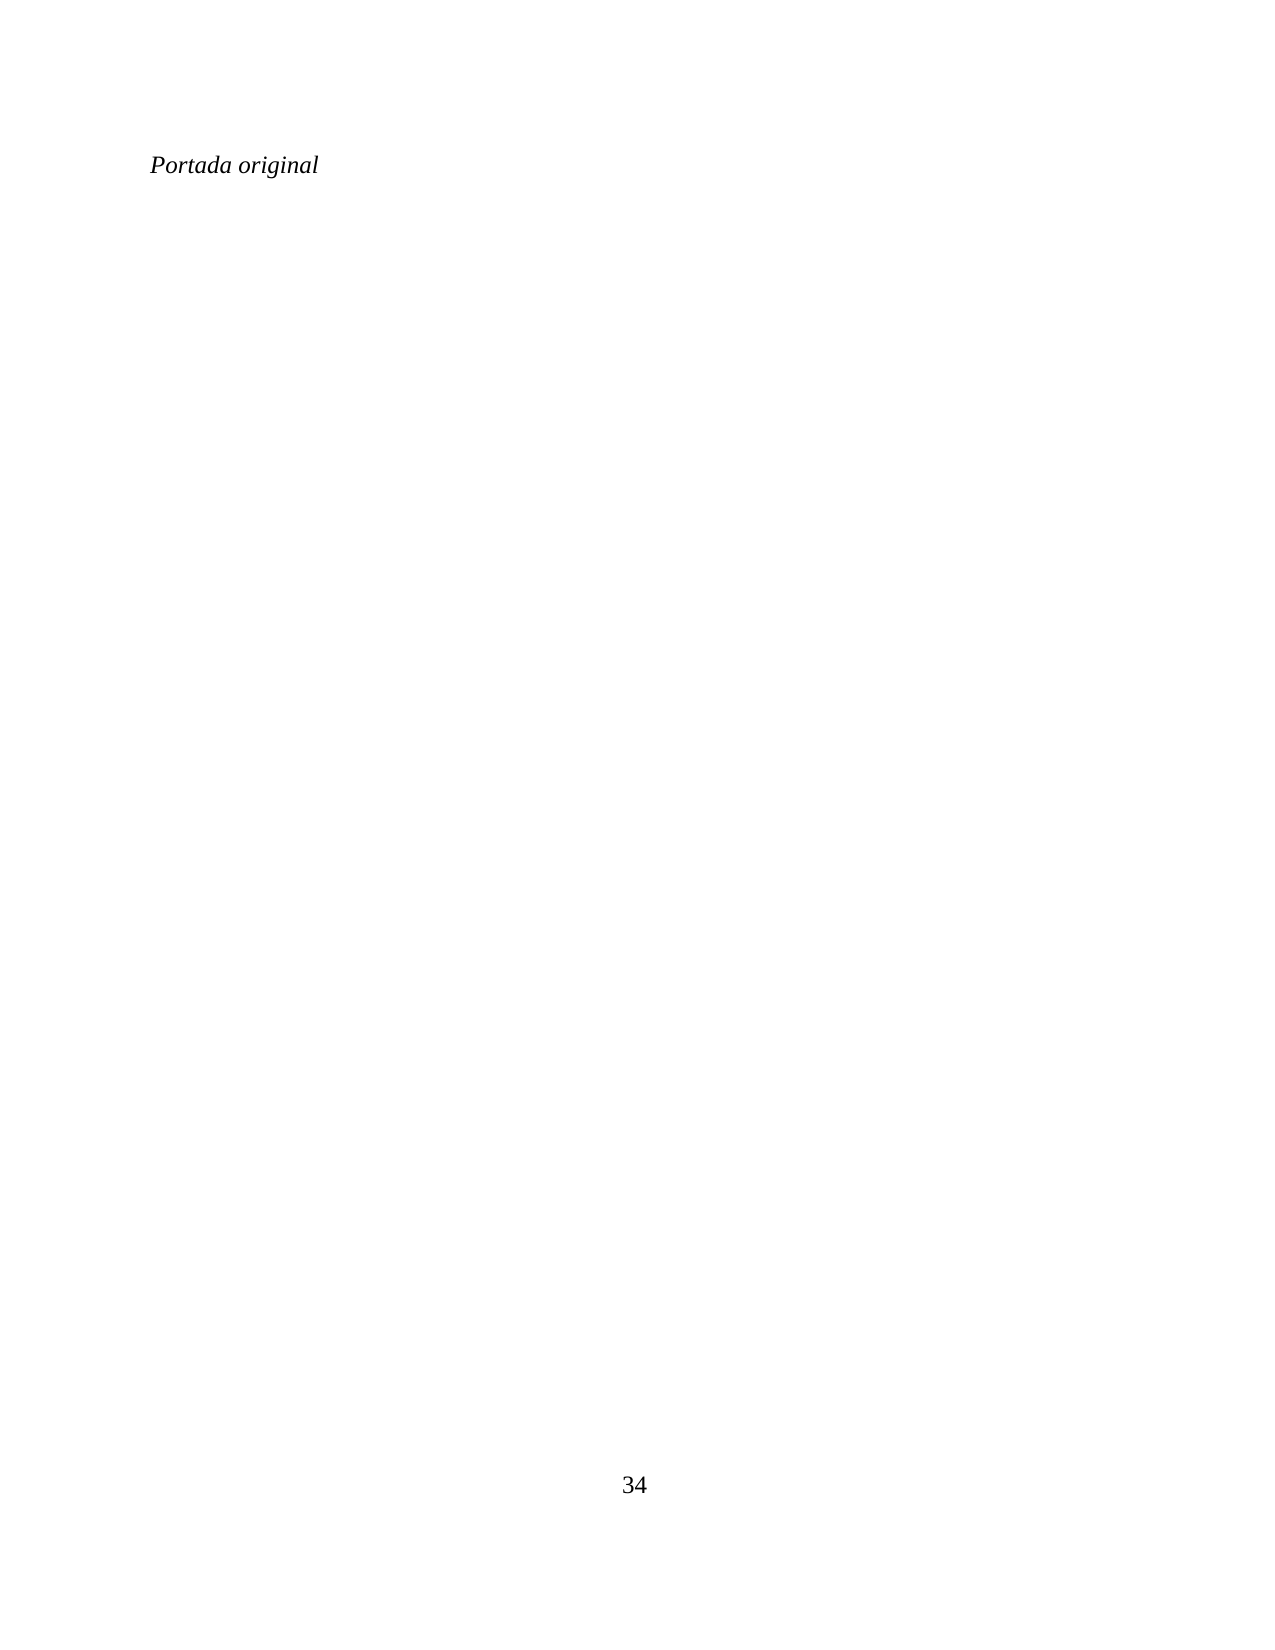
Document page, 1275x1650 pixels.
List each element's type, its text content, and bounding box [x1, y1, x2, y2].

text Portada original [150, 150, 1125, 179]
